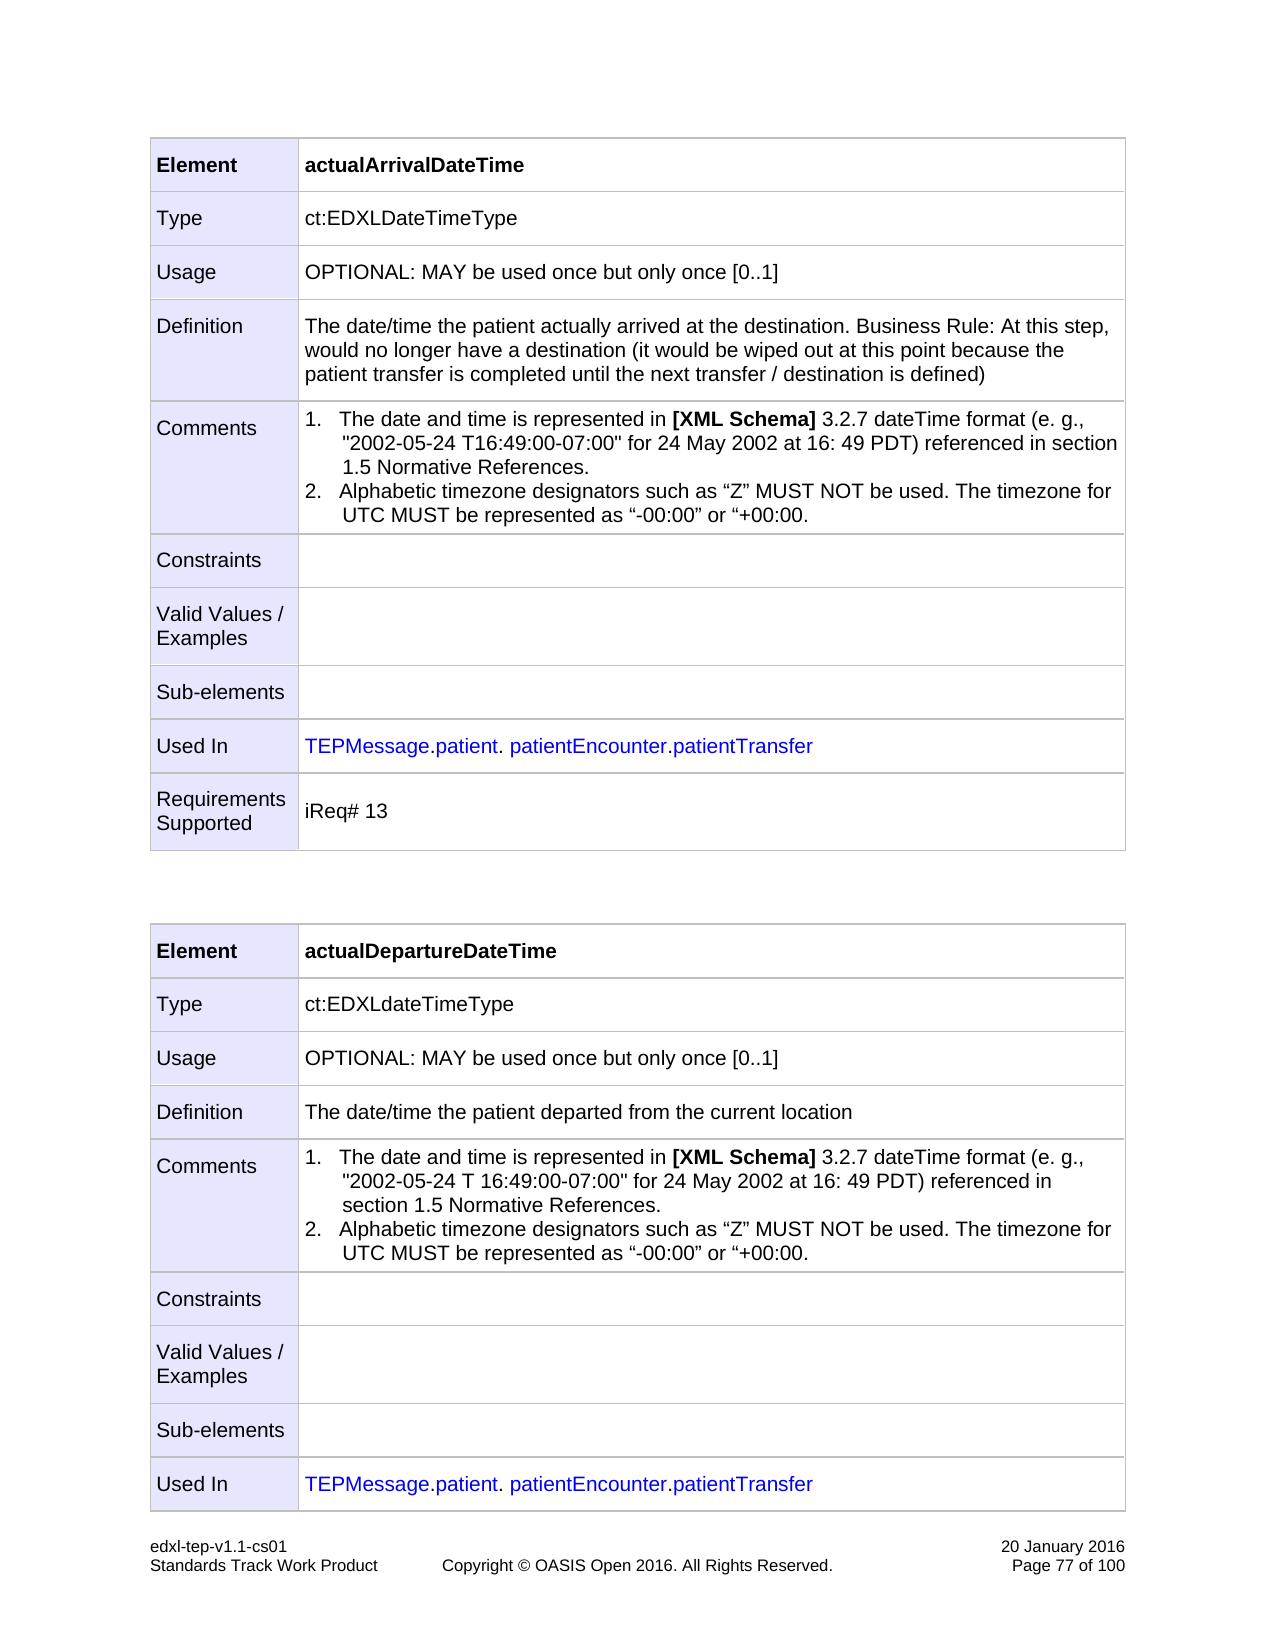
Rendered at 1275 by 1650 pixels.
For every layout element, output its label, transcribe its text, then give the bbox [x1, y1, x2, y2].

table_cell Comments [151, 1140, 298, 1271]
table_cell Type [151, 192, 298, 245]
table_cell ct:EDXLDateTimeType [299, 191, 1125, 245]
table_cell Constraints [151, 1273, 298, 1325]
table_cell OPTIONAL: MAY be used once but only once [0..1] [299, 245, 1125, 298]
table_cell The date/time the patient actually arrived at the destination. Business Rule: At this step, would no longer have a destination (it would be wiped out at this point because the patient transfer is completed until the next transfer / destination is defined) [299, 299, 1125, 400]
table_cell OPTIONAL: MAY be used once but only once [0..1] [299, 1031, 1125, 1084]
table_cell [299, 665, 1125, 718]
table_cell Definition [151, 300, 298, 400]
table_cell The date and time is represented in [XML Schema] 3.2.7 dateTime format (e. g., "2002-05-24 T16:49:00-07:00" for 24 May 2002 at 16: 49 PDT) referenced in section 1.5 Normative References. Alphabetic timezone designators such as “Z” MUST NOT be used. The timezone for UTC MUST be represented as “-00:00” or “+00:00. [299, 400, 1125, 533]
table_cell Valid Values / Examples [151, 588, 298, 664]
table_cell [299, 1271, 1125, 1325]
table_header Element [151, 925, 298, 977]
table_header Element [151, 139, 298, 191]
table_cell iReq# 13 [298, 772, 1125, 850]
table_cell The date and time is represented in [XML Schema] 3.2.7 dateTime format (e. g., "2002-05-24 T 16:49:00-07:00" for 24 May 2002 at 16: 49 PDT) referenced in section 1.5 Normative References. Alphabetic timezone designators such as “Z” MUST NOT be used. The timezone for UTC MUST be represented as “-00:00” or “+00:00. [299, 1138, 1125, 1271]
table_cell Used In [151, 1458, 298, 1510]
table_cell Used In [151, 720, 298, 772]
table_cell [299, 1403, 1125, 1456]
table_header actualArrivalDateTime [299, 139, 1125, 191]
table_cell Requirements Supported [151, 774, 298, 850]
table_cell Usage [151, 246, 298, 298]
table_cell Type [151, 979, 298, 1031]
table_cell ct:EDXLdateTimeType [299, 977, 1125, 1031]
table_cell Usage [151, 1032, 298, 1084]
table_cell Valid Values / Examples [151, 1326, 298, 1403]
table_cell Comments [151, 402, 298, 533]
table_cell TEPMessage.patient. patientEncounter.patientTransfer [299, 1456, 1125, 1510]
table_cell Sub-elements [151, 1404, 298, 1456]
table_cell [299, 533, 1125, 587]
table_cell Constraints [151, 535, 298, 587]
table_header actualDepartureDateTime [299, 925, 1125, 977]
table_cell TEPMessage.patient. patientEncounter.patientTransfer [299, 718, 1125, 772]
table_cell [299, 1325, 1125, 1403]
table_cell [299, 587, 1125, 664]
table_cell Sub-elements [151, 666, 298, 718]
table_cell Definition [151, 1086, 298, 1138]
table_cell The date/time the patient departed from the current location [299, 1085, 1125, 1138]
